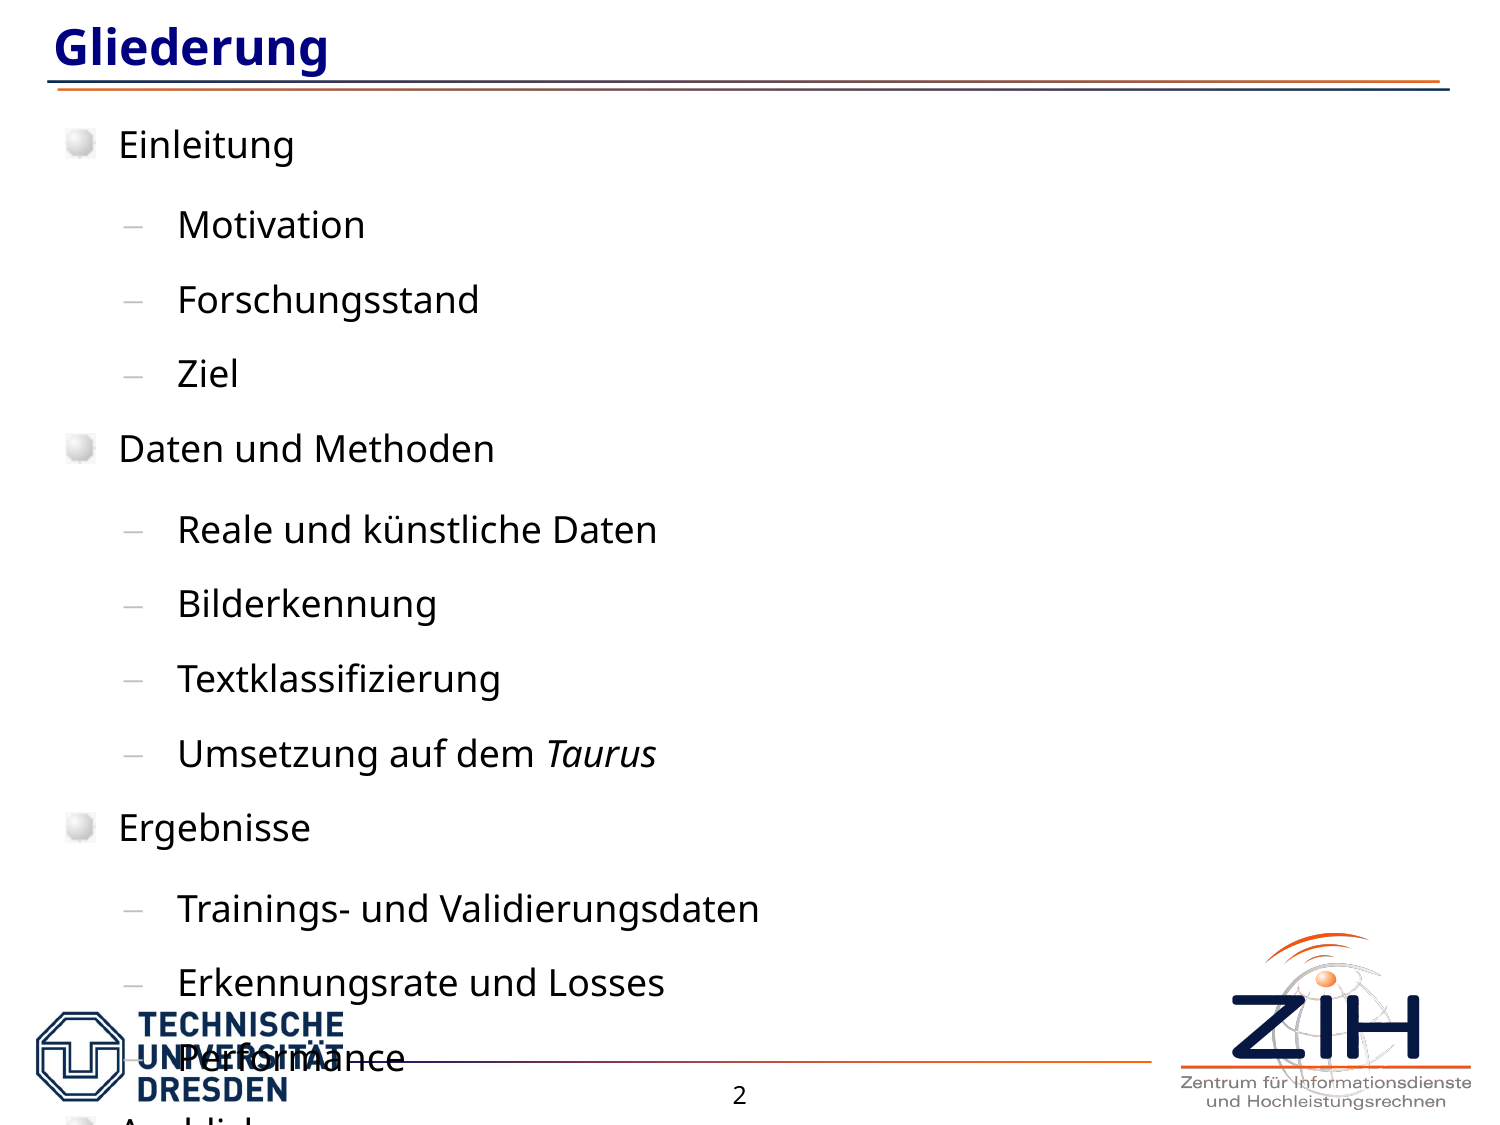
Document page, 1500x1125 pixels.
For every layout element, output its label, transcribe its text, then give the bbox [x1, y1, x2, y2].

picture [35, 1011, 343, 1102]
picture [1181, 933, 1471, 1110]
title Gliederung [53, 12, 1453, 81]
picture [65, 1116, 96, 1125]
picture [47, 80, 1450, 91]
list Einleitung Motivation Forschungsstand Ziel Daten und Methoden Reale und künstliche Daten Bilderkennung Textklassifizierung Umsetzung auf dem Taurus Ergebnisse Trainings- und Validierungsdaten Erkennungsrate und Losses Performance Ausblick [29, 118, 1418, 968]
